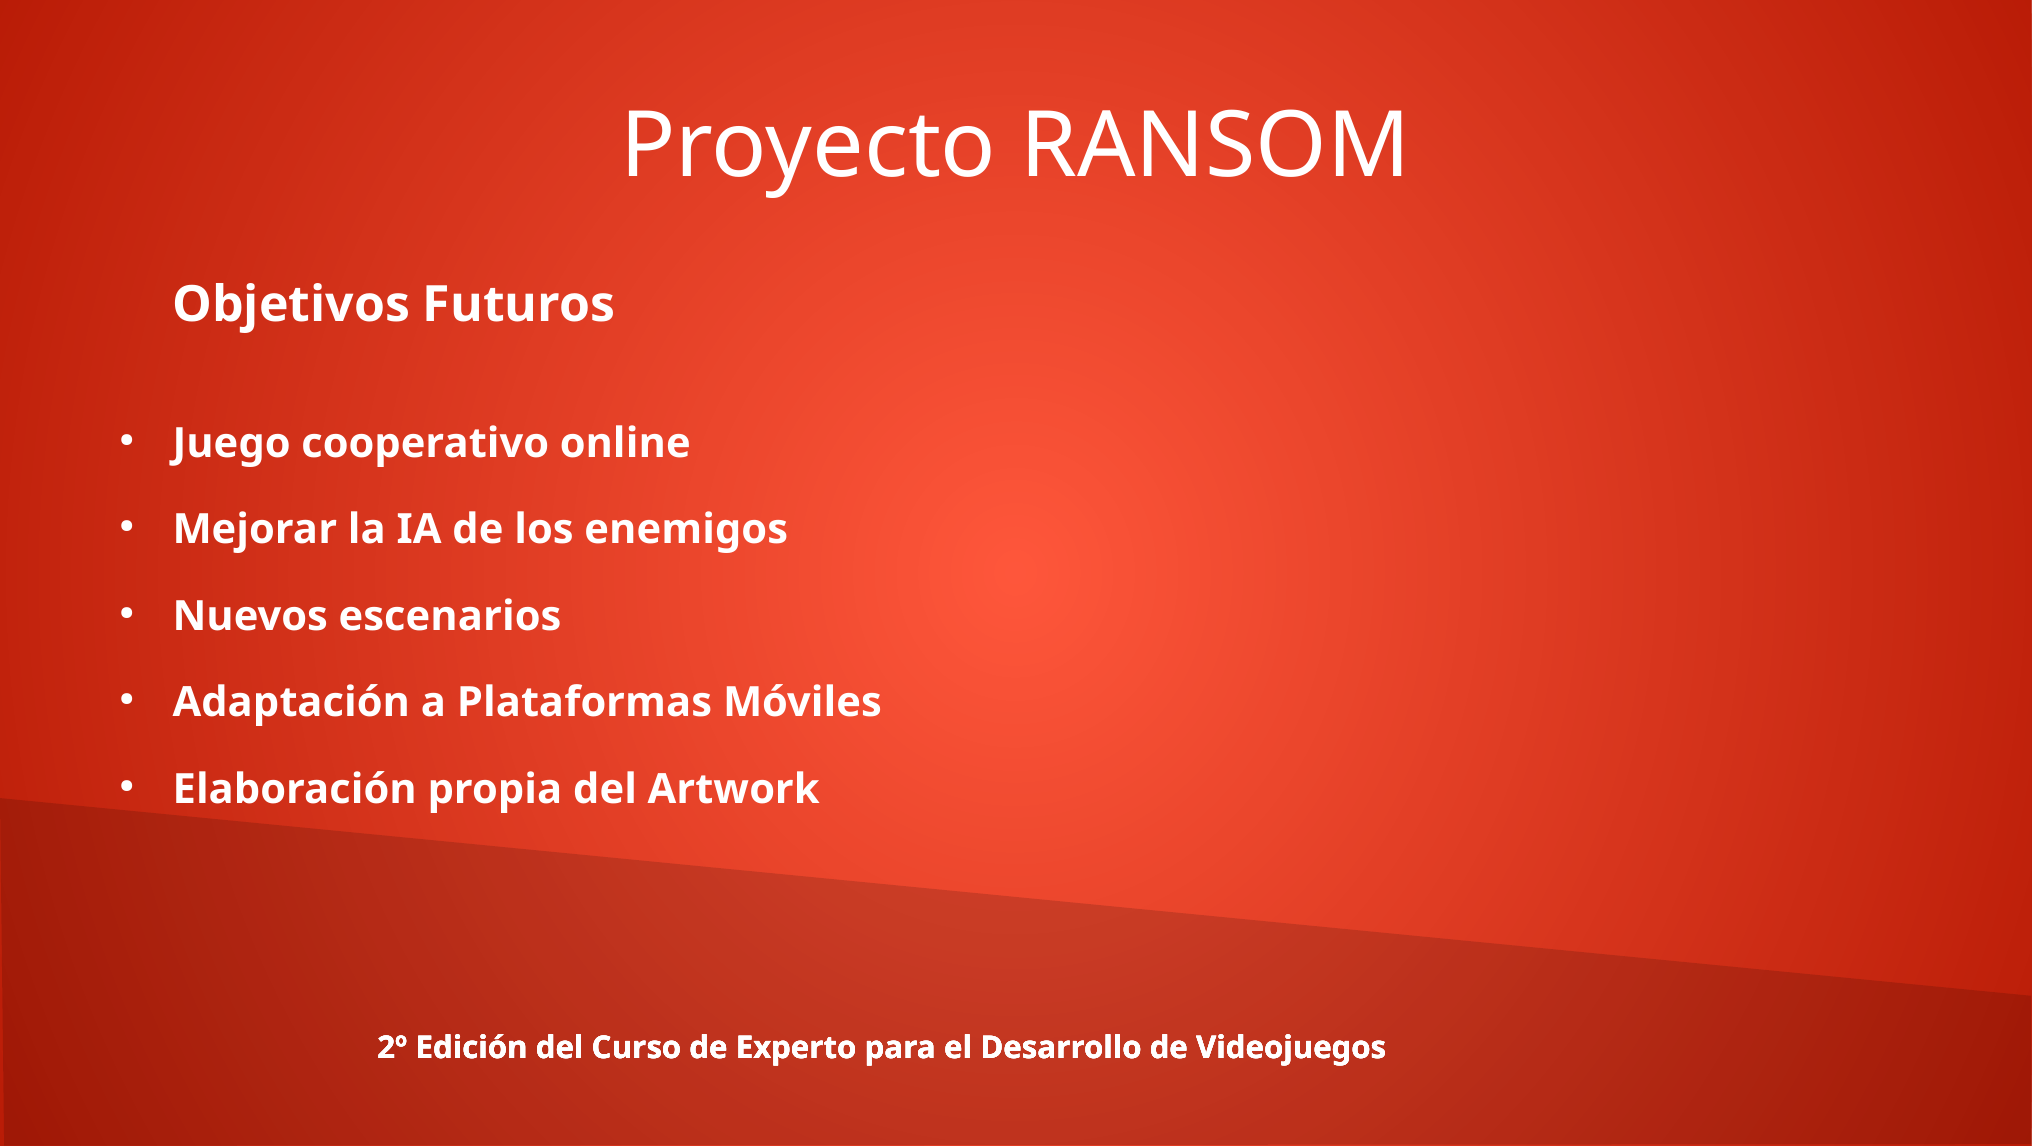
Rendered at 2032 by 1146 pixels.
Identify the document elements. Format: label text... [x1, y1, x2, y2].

list Objetivos Futuros Juego cooperativo online Mejorar la IA de los enemigos Nuevos escenarios Adaptación a Plataformas Móviles Elaboración propia del Artwork [101, 268, 1930, 933]
title Proyecto RANSOM [101, 45, 1930, 237]
text_box 2º Edición del Curso de Experto para el Desarrollo de Videojuegos [362, 1018, 1669, 1085]
